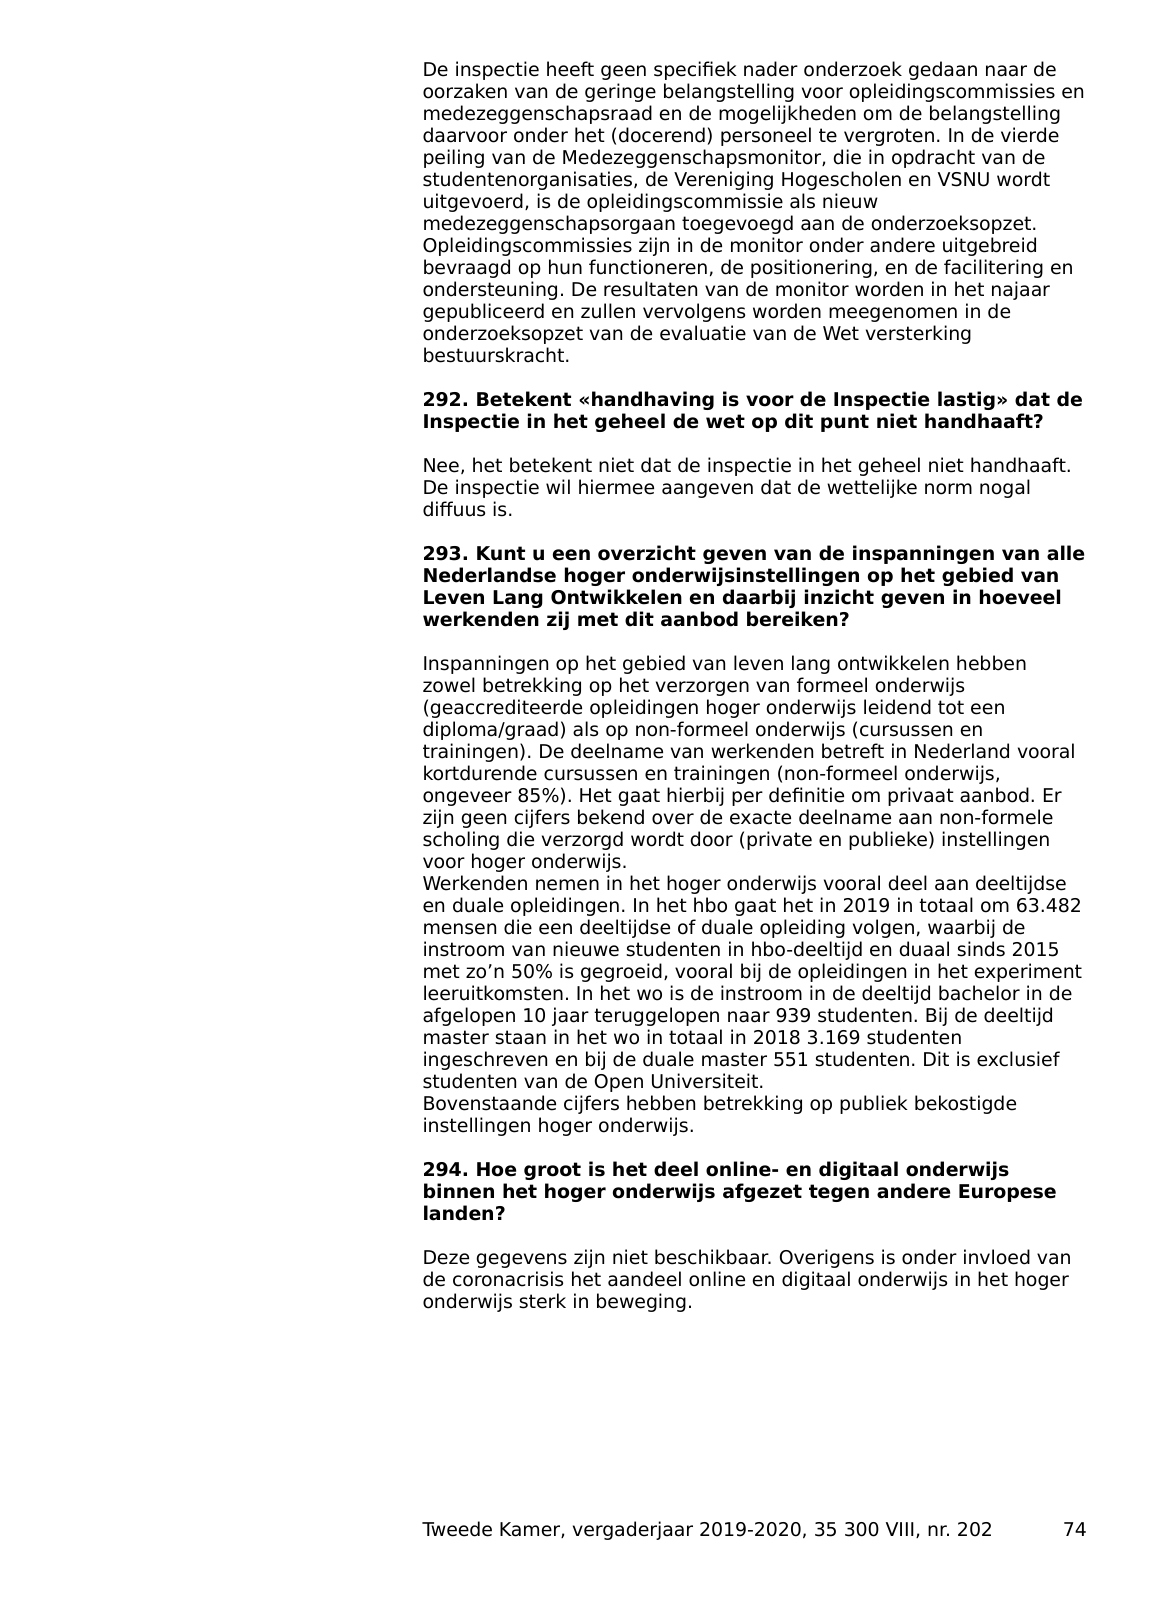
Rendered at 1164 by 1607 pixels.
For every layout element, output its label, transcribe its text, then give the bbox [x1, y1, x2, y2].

text Nee, het betekent niet dat de inspectie in het geheel niet handhaaft. De inspectie wil hiermee aangeven dat de wettelijke norm nogal diffuus is. [422, 455, 1087, 521]
text 294. Hoe groot is het deel online- en digitaal onderwijs binnen het hoger onderwijs afgezet tegen andere Europese landen? [422, 1159, 1087, 1225]
text Bovenstaande cijfers hebben betrekking op publiek bekostigde instellingen hoger onderwijs. [422, 1093, 1087, 1137]
text Werkenden nemen in het hoger onderwijs vooral deel aan deeltijdse en duale opleidingen. In het hbo gaat het in 2019 in totaal om 63.482 mensen die een deeltijdse of duale opleiding volgen, waarbij de instroom van nieuwe studenten in hbo-deeltijd en duaal sinds 2015 met zo’n 50% is gegroeid, vooral bij de opleidingen in het experiment leeruitkomsten. In het wo is de instroom in de deeltijd bachelor in de afgelopen 10 jaar teruggelopen naar 939 studenten. Bij de deeltijd master staan in het wo in totaal in 2018 3.169 studenten ingeschreven en bij de duale master 551 studenten. Dit is exclusief studenten van de Open Universiteit. [422, 873, 1087, 1093]
text 293. Kunt u een overzicht geven van de inspanningen van alle Nederlandse hoger onderwijsinstellingen op het gebied van Leven Lang Ontwikkelen en daarbij inzicht geven in hoeveel werkenden zij met dit aanbod bereiken? [422, 543, 1087, 631]
text Deze gegevens zijn niet beschikbaar. Overigens is onder invloed van de coronacrisis het aandeel online en digitaal onderwijs in het hoger onderwijs sterk in beweging. [422, 1247, 1087, 1313]
text De inspectie heeft geen specifiek nader onderzoek gedaan naar de oorzaken van de geringe belangstelling voor opleidingscommissies en medezeggenschapsraad en de mogelijkheden om de belangstelling daarvoor onder het (docerend) personeel te vergroten. In de vierde peiling van de Medezeggenschapsmonitor, die in opdracht van de studentenorganisaties, de Vereniging Hogescholen en VSNU wordt uitgevoerd, is de opleidingscommissie als nieuw medezeggenschapsorgaan toegevoegd aan de onderzoeksopzet. Opleidingscommissies zijn in de monitor onder andere uitgebreid bevraagd op hun functioneren, de positionering, en de facilitering en ondersteuning. De resultaten van de monitor worden in het najaar gepubliceerd en zullen vervolgens worden meegenomen in de onderzoeksopzet van de evaluatie van de Wet versterking bestuurskracht. [422, 59, 1087, 367]
text 292. Betekent «handhaving is voor de Inspectie lastig» dat de Inspectie in het geheel de wet op dit punt niet handhaaft? [422, 389, 1087, 433]
text Inspanningen op het gebied van leven lang ontwikkelen hebben zowel betrekking op het verzorgen van formeel onderwijs (geaccrediteerde opleidingen hoger onderwijs leidend tot een diploma/graad) als op non-formeel onderwijs (cursussen en trainingen). De deelname van werkenden betreft in Nederland vooral kortdurende cursussen en trainingen (non-formeel onderwijs, ongeveer 85%). Het gaat hierbij per definitie om privaat aanbod. Er zijn geen cijfers bekend over de exacte deelname aan non-formele scholing die verzorgd wordt door (private en publieke) instellingen voor hoger onderwijs. [422, 653, 1087, 873]
